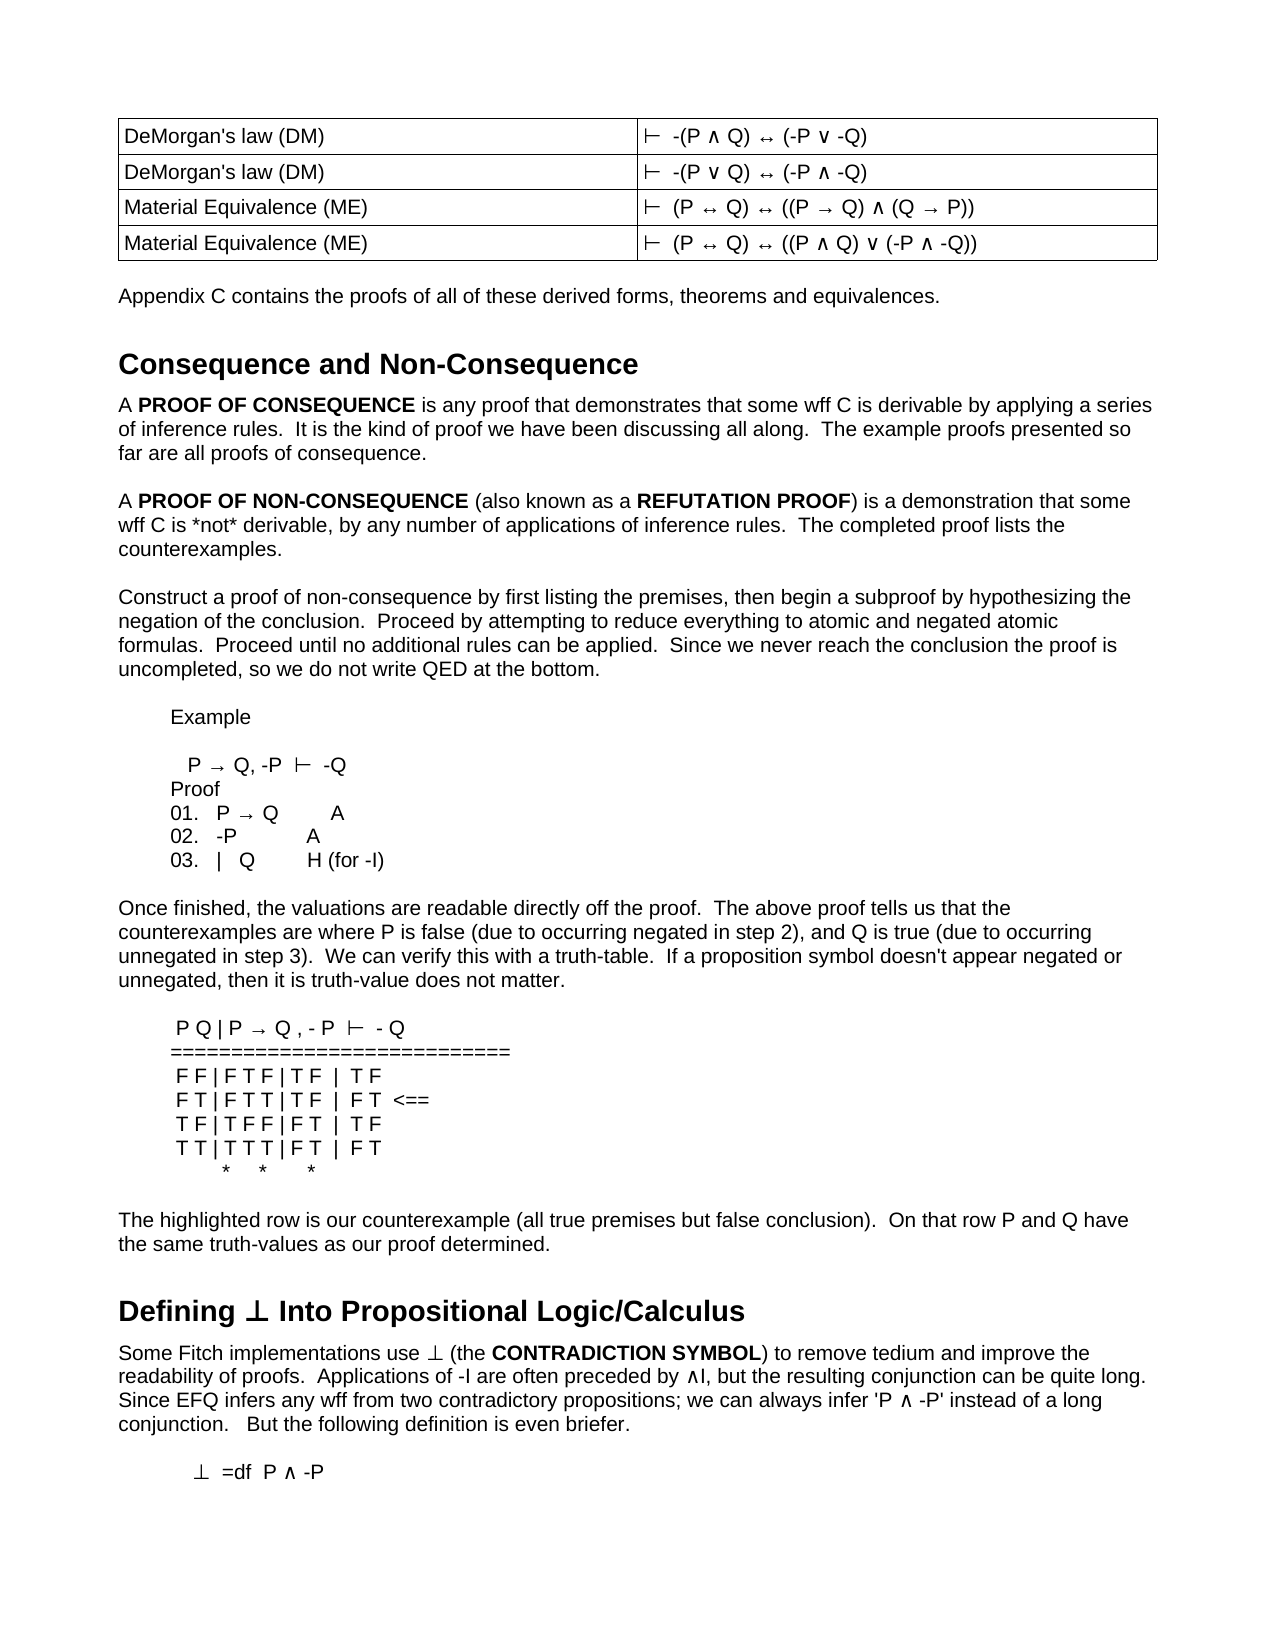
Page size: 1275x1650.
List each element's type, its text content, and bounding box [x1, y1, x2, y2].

text Some Fitch implementations use ⊥ (the CONTRADICTION SYMBOL) to remove tedium and improve the readability of proofs. Applications of -I are often preceded by ∧I, but the resulting conjunction can be quite long. Since EFQ infers any wff from two contradictory propositions; we can always infer 'P ∧ -P' instead of a long conjunction. But the following definition is even briefer. [118, 1340, 1157, 1436]
text The highlighted row is our counterexample (all true premises but false conclusion). On that row P and Q have the same truth-values as our proof determined. [118, 1208, 1157, 1256]
text F T | F T T | T F | F T <== [118, 1088, 1157, 1112]
text T T | T T T | F T | F T [118, 1136, 1157, 1160]
table_cell ⊢ (P ↔ Q) ↔ ((P ∧ Q) ∨ (-P ∧ -Q)) [638, 226, 1157, 260]
text 02. -P A [118, 824, 1157, 848]
table_cell Material Equivalence (ME) [119, 226, 637, 260]
text Construct a proof of non-consequence by first listing the premises, then begin a subproof by hypothesizing the negation of the conclusion. Proceed by attempting to reduce everything to atomic and negated atomic [118, 585, 1157, 633]
text Appendix C contains the proofs of all of these derived forms, theorems and equivalences. [118, 284, 1157, 308]
text T F | T F F | F T | T F [118, 1112, 1157, 1136]
text 03. | Q H (for -I) [118, 848, 1157, 872]
subtitle Defining ⊥ Into Propositional Logic/Calculus [118, 1294, 1157, 1328]
text A PROOF OF NON-CONSEQUENCE (also known as a REFUTATION PROOF) is a demonstration that some wff C is *not* derivable, by any number of applications of inference rules. The completed proof lists the counterexamples. [118, 489, 1157, 561]
text * * * [118, 1160, 1157, 1184]
subtitle Consequence and Non-Consequence [118, 347, 1157, 381]
text P → Q, -P ⊢ -Q [118, 752, 1157, 776]
table_cell Material Equivalence (ME) [119, 190, 637, 225]
text Example [118, 704, 1157, 728]
table_cell DeMorgan's law (DM) [119, 155, 637, 189]
table_cell ⊢ -(P ∧ Q) ↔ (-P ∨ -Q) [638, 119, 1157, 154]
table_cell ⊢ -(P ∨ Q) ↔ (-P ∧ -Q) [638, 155, 1157, 189]
text ⊥ =df P ∧ -P [192, 1460, 1157, 1484]
text ============================ [118, 1040, 1157, 1064]
text formulas. Proceed until no additional rules can be applied. Since we never reach the conclusion the proof is uncompleted, so we do not write QED at the bottom. [118, 633, 1157, 681]
text P Q | P → Q , - P ⊢ - Q [118, 1016, 1157, 1040]
text 01. P → Q A [118, 800, 1157, 824]
table_cell DeMorgan's law (DM) [119, 119, 637, 154]
table_cell ⊢ (P ↔ Q) ↔ ((P → Q) ∧ (Q → P)) [638, 190, 1157, 225]
text F F | F T F | T F | T F [118, 1064, 1157, 1088]
text Once finished, the valuations are readable directly off the proof. The above proof tells us that the counterexamples are where P is false (due to occurring negated in step 2), and Q is true (due to occurring unnegated in step 3). We can verify this with a truth-table. If a proposition symbol doesn't appear negated or unnegated, then it is truth-value does not matter. [118, 896, 1157, 992]
text Proof [118, 776, 1157, 800]
text A PROOF OF CONSEQUENCE is any proof that demonstrates that some wff C is derivable by applying a series of inference rules. It is the kind of proof we have been discussing all along. The example proofs presented so far are all proofs of consequence. [118, 393, 1157, 465]
